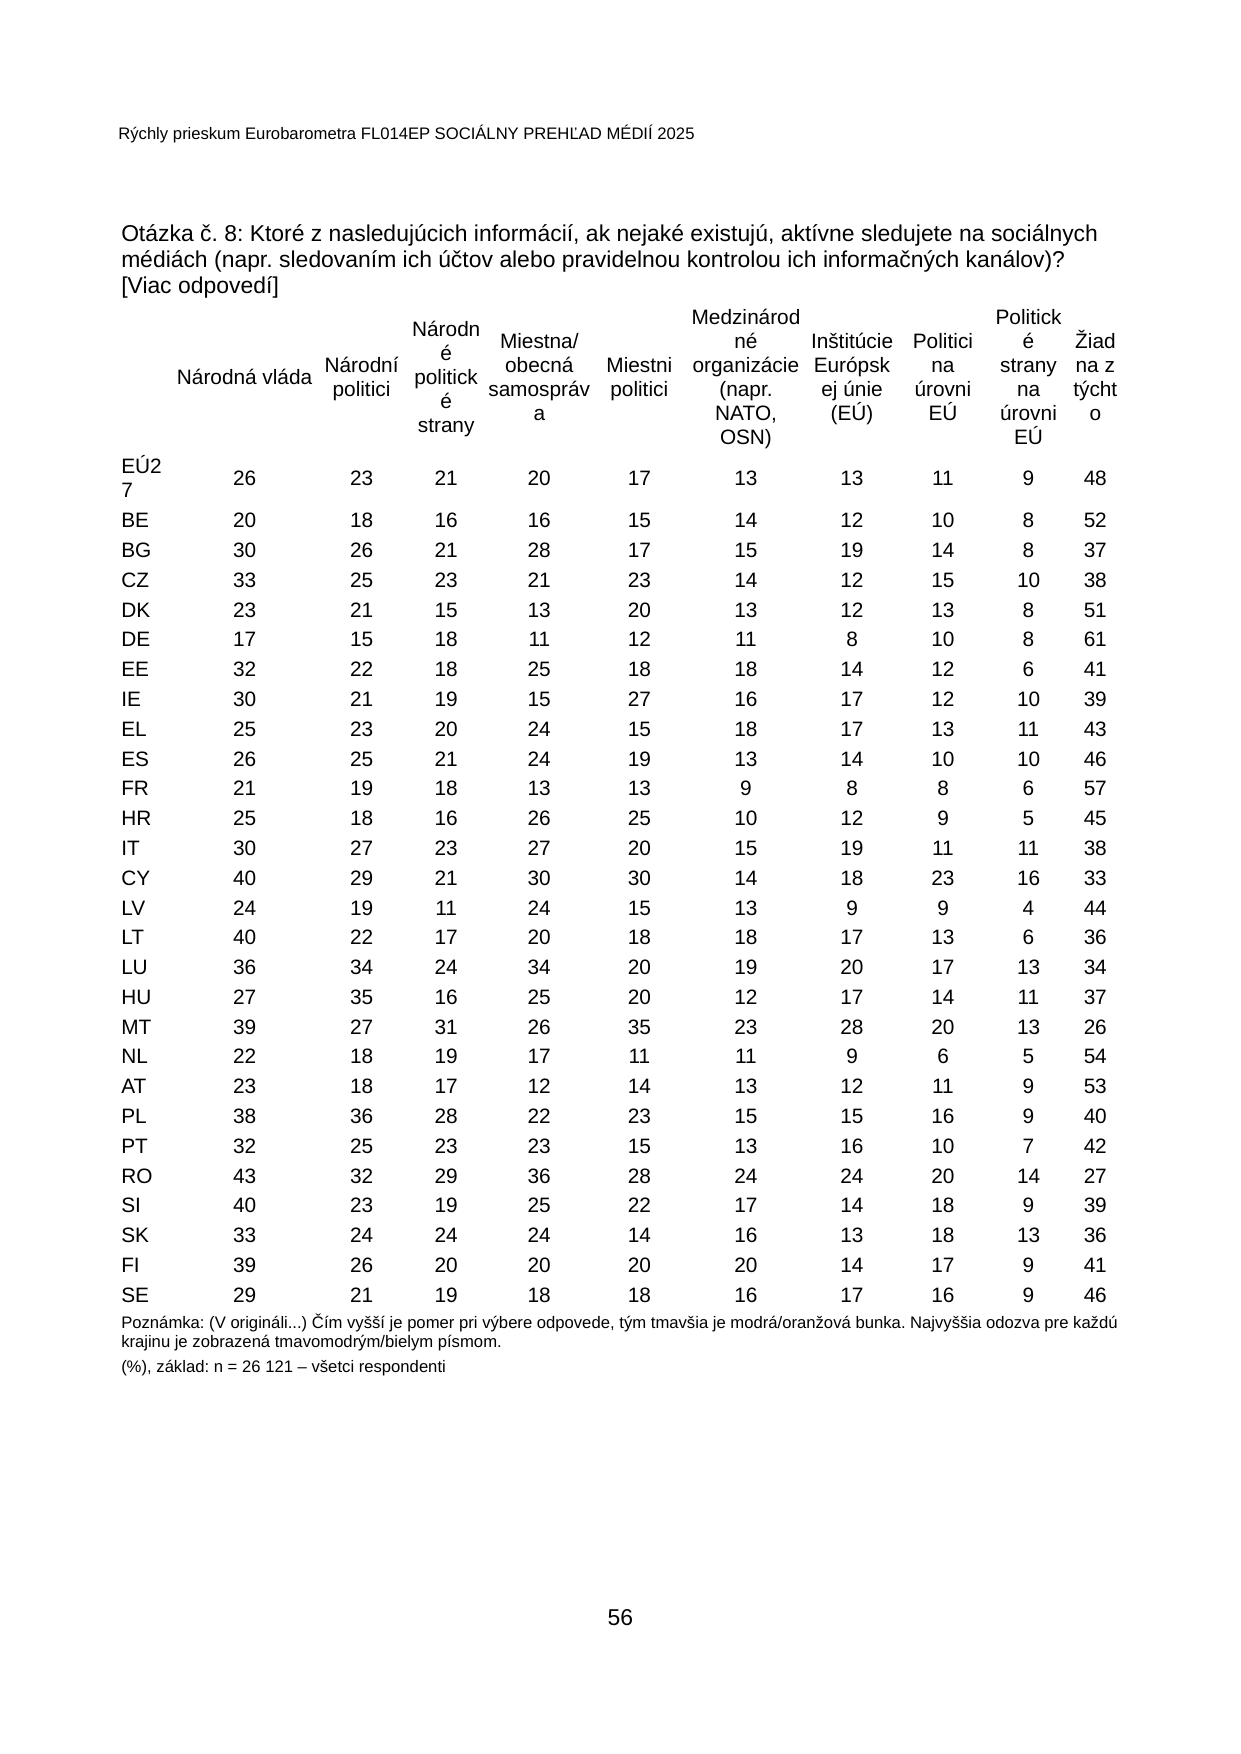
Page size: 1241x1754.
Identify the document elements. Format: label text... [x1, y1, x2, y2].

table_cell 14 [685, 505, 807, 535]
table_cell (%), základ: n = 26 121 – všetci respondenti [118, 1354, 1122, 1379]
table_cell IE [118, 684, 173, 714]
table_cell 23 [685, 1012, 807, 1041]
table_cell 33 [173, 565, 316, 594]
table_cell 30 [485, 863, 593, 892]
table_cell 35 [594, 1012, 685, 1041]
table_cell 19 [807, 833, 897, 863]
table_cell 23 [316, 1190, 407, 1220]
table_cell 18 [316, 1071, 407, 1101]
table_cell 35 [316, 982, 407, 1012]
table_cell 28 [407, 1101, 485, 1131]
table_cell 38 [173, 1101, 316, 1131]
table_cell 13 [807, 451, 897, 505]
table_cell 39 [173, 1012, 316, 1041]
table_cell [118, 302, 173, 451]
table_cell 30 [173, 535, 316, 565]
table_cell 18 [407, 773, 485, 803]
table_cell 12 [807, 595, 897, 624]
table_cell 24 [807, 1161, 897, 1190]
table_cell 17 [807, 982, 897, 1012]
table_cell 24 [316, 1220, 407, 1250]
table_cell 11 [989, 833, 1068, 863]
table_cell 27 [316, 833, 407, 863]
table_cell 17 [807, 1280, 897, 1309]
table_cell 13 [594, 773, 685, 803]
table_cell 18 [316, 505, 407, 535]
table_cell 18 [407, 624, 485, 654]
table_cell 14 [807, 654, 897, 684]
table_cell 26 [1068, 1012, 1122, 1041]
table_cell 23 [407, 1131, 485, 1161]
table_cell Miestni politici [594, 302, 685, 451]
table_cell 23 [173, 595, 316, 624]
table_cell 25 [485, 982, 593, 1012]
table_cell 9 [685, 773, 807, 803]
table_cell 18 [316, 1041, 407, 1071]
table_cell 21 [316, 684, 407, 714]
table_cell 20 [407, 1250, 485, 1280]
table_cell 17 [594, 535, 685, 565]
table_cell 23 [897, 863, 988, 892]
table_cell 14 [594, 1071, 685, 1101]
table_cell Národní politici [316, 302, 407, 451]
table_cell 13 [897, 922, 988, 952]
table_cell 36 [1068, 1220, 1122, 1250]
table_cell 6 [897, 1041, 988, 1071]
table_cell 13 [807, 1220, 897, 1250]
table_cell Medzinárodné organizácie (napr. NATO, OSN) [685, 302, 807, 451]
table_cell 9 [989, 1190, 1068, 1220]
table_header Otázka č. 8: Ktoré z nasledujúcich informácií, ak nejaké existujú, aktívne sledujete na sociálnych médiách (napr. sledovaním ich účtov alebo pravidelnou kontrolou ich informačných kanálov)? [Viac odpovedí] [118, 217, 1122, 302]
table_cell 15 [316, 624, 407, 654]
table_cell 11 [485, 624, 593, 654]
table_cell Národná vláda [173, 302, 316, 451]
table_cell 11 [685, 1041, 807, 1071]
table_cell 26 [485, 803, 593, 833]
table_cell 13 [685, 893, 807, 922]
table_cell 25 [173, 803, 316, 833]
table_cell 18 [897, 1220, 988, 1250]
table_cell 11 [897, 833, 988, 863]
table_cell 21 [407, 535, 485, 565]
table_cell 15 [807, 1101, 897, 1131]
table_cell 14 [807, 1250, 897, 1280]
table_cell 13 [685, 451, 807, 505]
table_cell CZ [118, 565, 173, 594]
table_cell 8 [807, 773, 897, 803]
table_cell 12 [897, 654, 988, 684]
table_cell 15 [407, 595, 485, 624]
table_cell 38 [1068, 833, 1122, 863]
table_cell 14 [807, 1190, 897, 1220]
table_cell 5 [989, 803, 1068, 833]
table_cell 15 [594, 505, 685, 535]
table_cell NL [118, 1041, 173, 1071]
table_cell 30 [173, 833, 316, 863]
table_cell 15 [485, 684, 593, 714]
table_cell 4 [989, 893, 1068, 922]
table_cell 23 [316, 451, 407, 505]
table_cell 25 [485, 654, 593, 684]
table_cell 14 [807, 744, 897, 773]
table_cell 18 [407, 654, 485, 684]
table_cell 45 [1068, 803, 1122, 833]
table_cell 44 [1068, 893, 1122, 922]
table_cell 13 [897, 595, 988, 624]
table_cell PL [118, 1101, 173, 1131]
table_cell 15 [594, 893, 685, 922]
table_cell 18 [897, 1190, 988, 1220]
table_cell 18 [685, 714, 807, 743]
table_cell EL [118, 714, 173, 743]
table_cell 18 [594, 654, 685, 684]
table_cell 20 [685, 1250, 807, 1280]
table_cell 15 [685, 833, 807, 863]
table_cell 46 [1068, 744, 1122, 773]
table_cell SE [118, 1280, 173, 1309]
table_cell 39 [1068, 684, 1122, 714]
table_cell 15 [897, 565, 988, 594]
table_cell 10 [989, 565, 1068, 594]
table_cell FR [118, 773, 173, 803]
table_cell 23 [316, 714, 407, 743]
table_cell PT [118, 1131, 173, 1161]
table_cell 21 [485, 565, 593, 594]
table_cell 20 [897, 1012, 988, 1041]
table_cell 8 [989, 624, 1068, 654]
table_cell 16 [685, 1220, 807, 1250]
table_cell 23 [407, 833, 485, 863]
table_cell 11 [407, 893, 485, 922]
table_cell 16 [897, 1280, 988, 1309]
table_cell 57 [1068, 773, 1122, 803]
table_cell 10 [685, 803, 807, 833]
table_cell 48 [1068, 451, 1122, 505]
table_cell 9 [989, 1071, 1068, 1101]
table_cell 19 [407, 1190, 485, 1220]
table_cell 17 [173, 624, 316, 654]
table_cell 12 [897, 684, 988, 714]
table_cell 17 [407, 922, 485, 952]
table_cell 8 [989, 595, 1068, 624]
table_cell 18 [594, 1280, 685, 1309]
table_cell 8 [807, 624, 897, 654]
table_cell 22 [316, 922, 407, 952]
table_cell 25 [316, 744, 407, 773]
table_cell MT [118, 1012, 173, 1041]
table_cell HU [118, 982, 173, 1012]
table_cell 26 [173, 451, 316, 505]
table_cell 18 [685, 922, 807, 952]
table_cell 12 [485, 1071, 593, 1101]
table_cell 13 [989, 1012, 1068, 1041]
table_cell 19 [594, 744, 685, 773]
table_cell 39 [1068, 1190, 1122, 1220]
table_cell 9 [989, 451, 1068, 505]
table_cell 22 [316, 654, 407, 684]
table_cell 43 [173, 1161, 316, 1190]
table_cell 40 [1068, 1101, 1122, 1131]
table_cell 20 [594, 982, 685, 1012]
table_cell 27 [173, 982, 316, 1012]
table_cell 11 [685, 624, 807, 654]
table_cell DE [118, 624, 173, 654]
table_cell 20 [594, 595, 685, 624]
table_cell 19 [316, 893, 407, 922]
table_cell 20 [594, 952, 685, 982]
table_cell 15 [685, 1101, 807, 1131]
table_cell 9 [989, 1101, 1068, 1131]
table_cell 12 [807, 565, 897, 594]
table_cell 26 [485, 1012, 593, 1041]
table_cell 16 [407, 505, 485, 535]
table_cell 18 [685, 654, 807, 684]
table_cell 34 [316, 952, 407, 982]
table_cell 34 [485, 952, 593, 982]
table_cell 43 [1068, 714, 1122, 743]
table_cell 16 [897, 1101, 988, 1131]
table_cell 21 [316, 595, 407, 624]
table_cell 30 [594, 863, 685, 892]
table_cell 16 [485, 505, 593, 535]
table_cell 17 [485, 1041, 593, 1071]
table_cell 14 [685, 863, 807, 892]
table_cell 20 [897, 1161, 988, 1190]
table_cell 6 [989, 773, 1068, 803]
table_cell 15 [594, 714, 685, 743]
table_cell 13 [485, 595, 593, 624]
table_cell 10 [989, 744, 1068, 773]
table_cell 27 [594, 684, 685, 714]
table_cell 13 [989, 1220, 1068, 1250]
table_cell 19 [316, 773, 407, 803]
table_cell 25 [316, 565, 407, 594]
table_cell 14 [594, 1220, 685, 1250]
table_cell 25 [316, 1131, 407, 1161]
table_cell 20 [594, 833, 685, 863]
table_cell 12 [807, 803, 897, 833]
table_cell 24 [173, 893, 316, 922]
table_cell 9 [989, 1250, 1068, 1280]
table_cell 25 [173, 714, 316, 743]
table_cell 24 [407, 952, 485, 982]
table_cell 41 [1068, 654, 1122, 684]
table_cell DK [118, 595, 173, 624]
table_cell Národné politické strany [407, 302, 485, 451]
table_cell 32 [173, 654, 316, 684]
table_cell 12 [685, 982, 807, 1012]
table_cell 12 [594, 624, 685, 654]
table_cell 17 [407, 1071, 485, 1101]
table_cell 34 [1068, 952, 1122, 982]
table_cell 40 [173, 863, 316, 892]
table_cell 9 [807, 1041, 897, 1071]
table_cell 12 [807, 1071, 897, 1101]
table_cell 20 [173, 505, 316, 535]
table_cell 25 [594, 803, 685, 833]
table_cell 26 [316, 535, 407, 565]
table_cell 11 [989, 714, 1068, 743]
table_cell 53 [1068, 1071, 1122, 1101]
table_cell 18 [807, 863, 897, 892]
table_cell SI [118, 1190, 173, 1220]
table_cell 51 [1068, 595, 1122, 624]
table_cell 28 [594, 1161, 685, 1190]
table_cell 23 [594, 565, 685, 594]
table_cell 15 [685, 535, 807, 565]
table_cell 36 [485, 1161, 593, 1190]
table_cell 16 [685, 684, 807, 714]
table_cell 20 [485, 1250, 593, 1280]
table_cell 13 [485, 773, 593, 803]
table_cell 12 [807, 505, 897, 535]
table_cell 25 [485, 1190, 593, 1220]
table_cell 17 [897, 1250, 988, 1280]
table_cell 15 [594, 1131, 685, 1161]
table_cell 30 [173, 684, 316, 714]
table_cell 38 [1068, 565, 1122, 594]
table_cell 13 [685, 744, 807, 773]
table_cell 22 [594, 1190, 685, 1220]
table_cell 20 [485, 451, 593, 505]
table_cell 10 [897, 505, 988, 535]
table_cell 13 [685, 1131, 807, 1161]
table_cell Žiadna z týchto [1068, 302, 1122, 451]
table_cell Miestna/obecná samospráva [485, 302, 593, 451]
table_cell 7 [989, 1131, 1068, 1161]
table_cell 18 [594, 922, 685, 952]
table_cell 33 [173, 1220, 316, 1250]
table_cell RO [118, 1161, 173, 1190]
table_cell 21 [407, 451, 485, 505]
table_cell 9 [897, 803, 988, 833]
table_cell 28 [485, 535, 593, 565]
table_cell 23 [173, 1071, 316, 1101]
table_cell 13 [685, 1071, 807, 1101]
table_cell 14 [685, 565, 807, 594]
table_cell 19 [407, 684, 485, 714]
table_cell 24 [485, 744, 593, 773]
table_cell 36 [1068, 922, 1122, 952]
table_cell 61 [1068, 624, 1122, 654]
table_cell 23 [407, 565, 485, 594]
table_cell 10 [989, 684, 1068, 714]
table_cell 19 [407, 1280, 485, 1309]
table_cell BG [118, 535, 173, 565]
table_cell 11 [897, 1071, 988, 1101]
table_cell 24 [485, 1220, 593, 1250]
table_cell 16 [685, 1280, 807, 1309]
table_cell 26 [173, 744, 316, 773]
table_cell IT [118, 833, 173, 863]
table_cell 22 [485, 1101, 593, 1131]
table_cell 27 [1068, 1161, 1122, 1190]
table_cell 17 [897, 952, 988, 982]
table_cell 32 [173, 1131, 316, 1161]
table_cell FI [118, 1250, 173, 1280]
table_cell 17 [685, 1190, 807, 1220]
table_cell 10 [897, 744, 988, 773]
table_cell 16 [407, 982, 485, 1012]
table_cell 16 [407, 803, 485, 833]
table_cell 6 [989, 654, 1068, 684]
table_cell 19 [807, 535, 897, 565]
table_cell 41 [1068, 1250, 1122, 1280]
table_cell EÚ27 [118, 451, 173, 505]
table_cell 24 [685, 1161, 807, 1190]
table_cell 10 [897, 1131, 988, 1161]
table_cell 33 [1068, 863, 1122, 892]
table_cell BE [118, 505, 173, 535]
table_cell 29 [173, 1280, 316, 1309]
table_cell 27 [316, 1012, 407, 1041]
table_cell 9 [807, 893, 897, 922]
table_cell 23 [594, 1101, 685, 1131]
table_cell EE [118, 654, 173, 684]
table_cell 16 [989, 863, 1068, 892]
table_cell 20 [485, 922, 593, 952]
table_cell 39 [173, 1250, 316, 1280]
table_cell 24 [407, 1220, 485, 1250]
table_cell 52 [1068, 505, 1122, 535]
table_cell 40 [173, 1190, 316, 1220]
table_cell 22 [173, 1041, 316, 1071]
table_cell Politici na úrovni EÚ [897, 302, 988, 451]
table_cell 20 [407, 714, 485, 743]
table_cell 13 [685, 595, 807, 624]
table_cell ES [118, 744, 173, 773]
table_cell 17 [594, 451, 685, 505]
table_cell 42 [1068, 1131, 1122, 1161]
table_cell 19 [685, 952, 807, 982]
table_cell 21 [407, 863, 485, 892]
table_cell Inštitúcie Európskej únie (EÚ) [807, 302, 897, 451]
table_cell 19 [407, 1041, 485, 1071]
table_cell 46 [1068, 1280, 1122, 1309]
table_cell 11 [594, 1041, 685, 1071]
table_cell 5 [989, 1041, 1068, 1071]
table_cell LU [118, 952, 173, 982]
table_cell 20 [594, 1250, 685, 1280]
table_cell 26 [316, 1250, 407, 1280]
table_cell 29 [316, 863, 407, 892]
table_cell 54 [1068, 1041, 1122, 1071]
table_cell 17 [807, 684, 897, 714]
table_cell 24 [485, 893, 593, 922]
table_cell 14 [989, 1161, 1068, 1190]
table_cell 18 [485, 1280, 593, 1309]
table_cell 6 [989, 922, 1068, 952]
table_cell 11 [989, 982, 1068, 1012]
table_cell 28 [807, 1012, 897, 1041]
table_cell 21 [407, 744, 485, 773]
table_cell 40 [173, 922, 316, 952]
table_cell HR [118, 803, 173, 833]
table_cell 14 [897, 982, 988, 1012]
table_cell 14 [897, 535, 988, 565]
table_cell 24 [485, 714, 593, 743]
table_cell 9 [897, 893, 988, 922]
table_cell LT [118, 922, 173, 952]
table_cell 13 [989, 952, 1068, 982]
table_cell 13 [897, 714, 988, 743]
table_cell 23 [485, 1131, 593, 1161]
table_cell 8 [989, 535, 1068, 565]
table_cell AT [118, 1071, 173, 1101]
table_cell 37 [1068, 982, 1122, 1012]
table_cell 11 [897, 451, 988, 505]
table_cell 17 [807, 714, 897, 743]
table_cell 36 [173, 952, 316, 982]
table_cell 17 [807, 922, 897, 952]
table_cell 16 [807, 1131, 897, 1161]
table_cell Politické strany na úrovni EÚ [989, 302, 1068, 451]
table_cell 37 [1068, 535, 1122, 565]
table_cell 8 [897, 773, 988, 803]
table_cell 31 [407, 1012, 485, 1041]
table_cell 18 [316, 803, 407, 833]
table_cell 29 [407, 1161, 485, 1190]
table_cell 10 [897, 624, 988, 654]
table_cell LV [118, 893, 173, 922]
table_cell CY [118, 863, 173, 892]
table_cell 36 [316, 1101, 407, 1131]
table_cell 20 [807, 952, 897, 982]
table_cell 21 [173, 773, 316, 803]
table_cell 21 [316, 1280, 407, 1309]
table_cell 9 [989, 1280, 1068, 1309]
table_cell 27 [485, 833, 593, 863]
table_cell 8 [989, 505, 1068, 535]
table_cell Poznámka: (V origináli...) Čím vyšší je pomer pri výbere odpovede, tým tmavšia je modrá/oranžová bunka. Najvyššia odozva pre každú krajinu je zobrazená tmavomodrým/bielym písmom. [118, 1310, 1122, 1354]
table_cell SK [118, 1220, 173, 1250]
table_cell 32 [316, 1161, 407, 1190]
